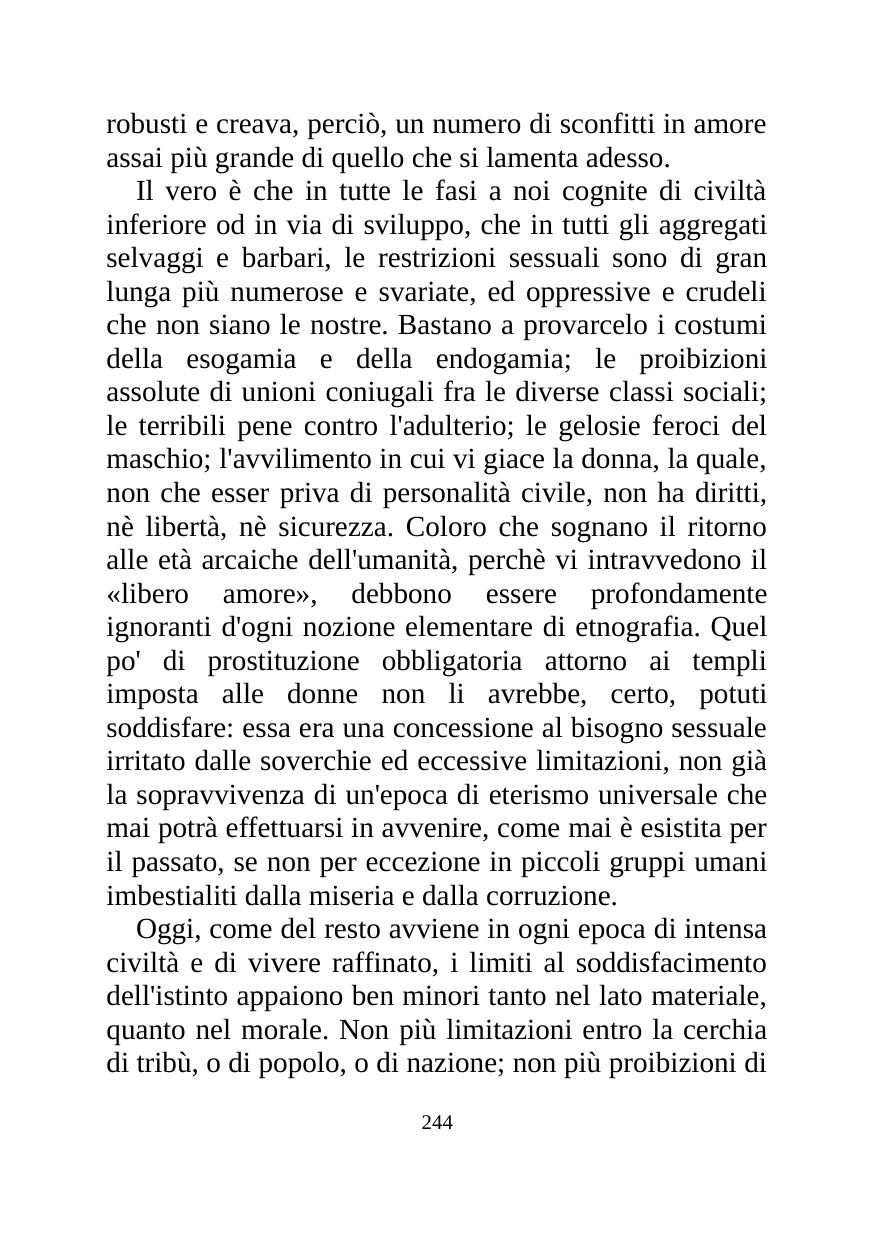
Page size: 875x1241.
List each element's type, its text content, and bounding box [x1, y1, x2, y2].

text robusti e creava, perciò, un numero di sconfitti in amore assai più grande di quello che si lamenta adesso. [106, 106, 768, 173]
text Oggi, come del resto avviene in ogni epoca di intensa civiltà e di vivere raffinato, i limiti al soddisfacimento dell'istinto appaiono ben minori tanto nel lato materiale, quanto nel morale. Non più limitazioni entro la cerchia di tribù, o di popolo, o di nazione; non più proibizioni di [106, 911, 768, 1079]
text Il vero è che in tutte le fasi a noi cognite di civiltà inferiore od in via di sviluppo, che in tutti gli aggregati selvaggi e barbari, le restrizioni sessuali sono di gran lunga più numerose e svariate, ed oppressive e crudeli che non siano le nostre. Bastano a provarcelo i costumi della esogamia e della endogamia; le proibizioni assolute di unioni coniugali fra le diverse classi sociali; le terribili pene contro l'adulterio; le gelosie feroci del maschio; l'avvilimento in cui vi giace la donna, la quale, non che esser priva di personalità civile, non ha diritti, nè libertà, nè sicurezza. Coloro che sognano il ritorno alle età arcaiche dell'umanità, perchè vi intravvedono il «libero amore», debbono essere profondamente ignoranti d'ogni nozione elementare di etnografia. Quel po' di prostituzione obbligatoria attorno ai templi imposta alle donne non li avrebbe, certo, potuti soddisfare: essa era una concessione al bisogno sessuale irritato dalle soverchie ed eccessive limitazioni, non già la sopravvivenza di un'epoca di eterismo universale che mai potrà effettuarsi in avvenire, come mai è esistita per il passato, se non per eccezione in piccoli gruppi umani imbestialiti dalla miseria e dalla corruzione. [106, 173, 768, 911]
